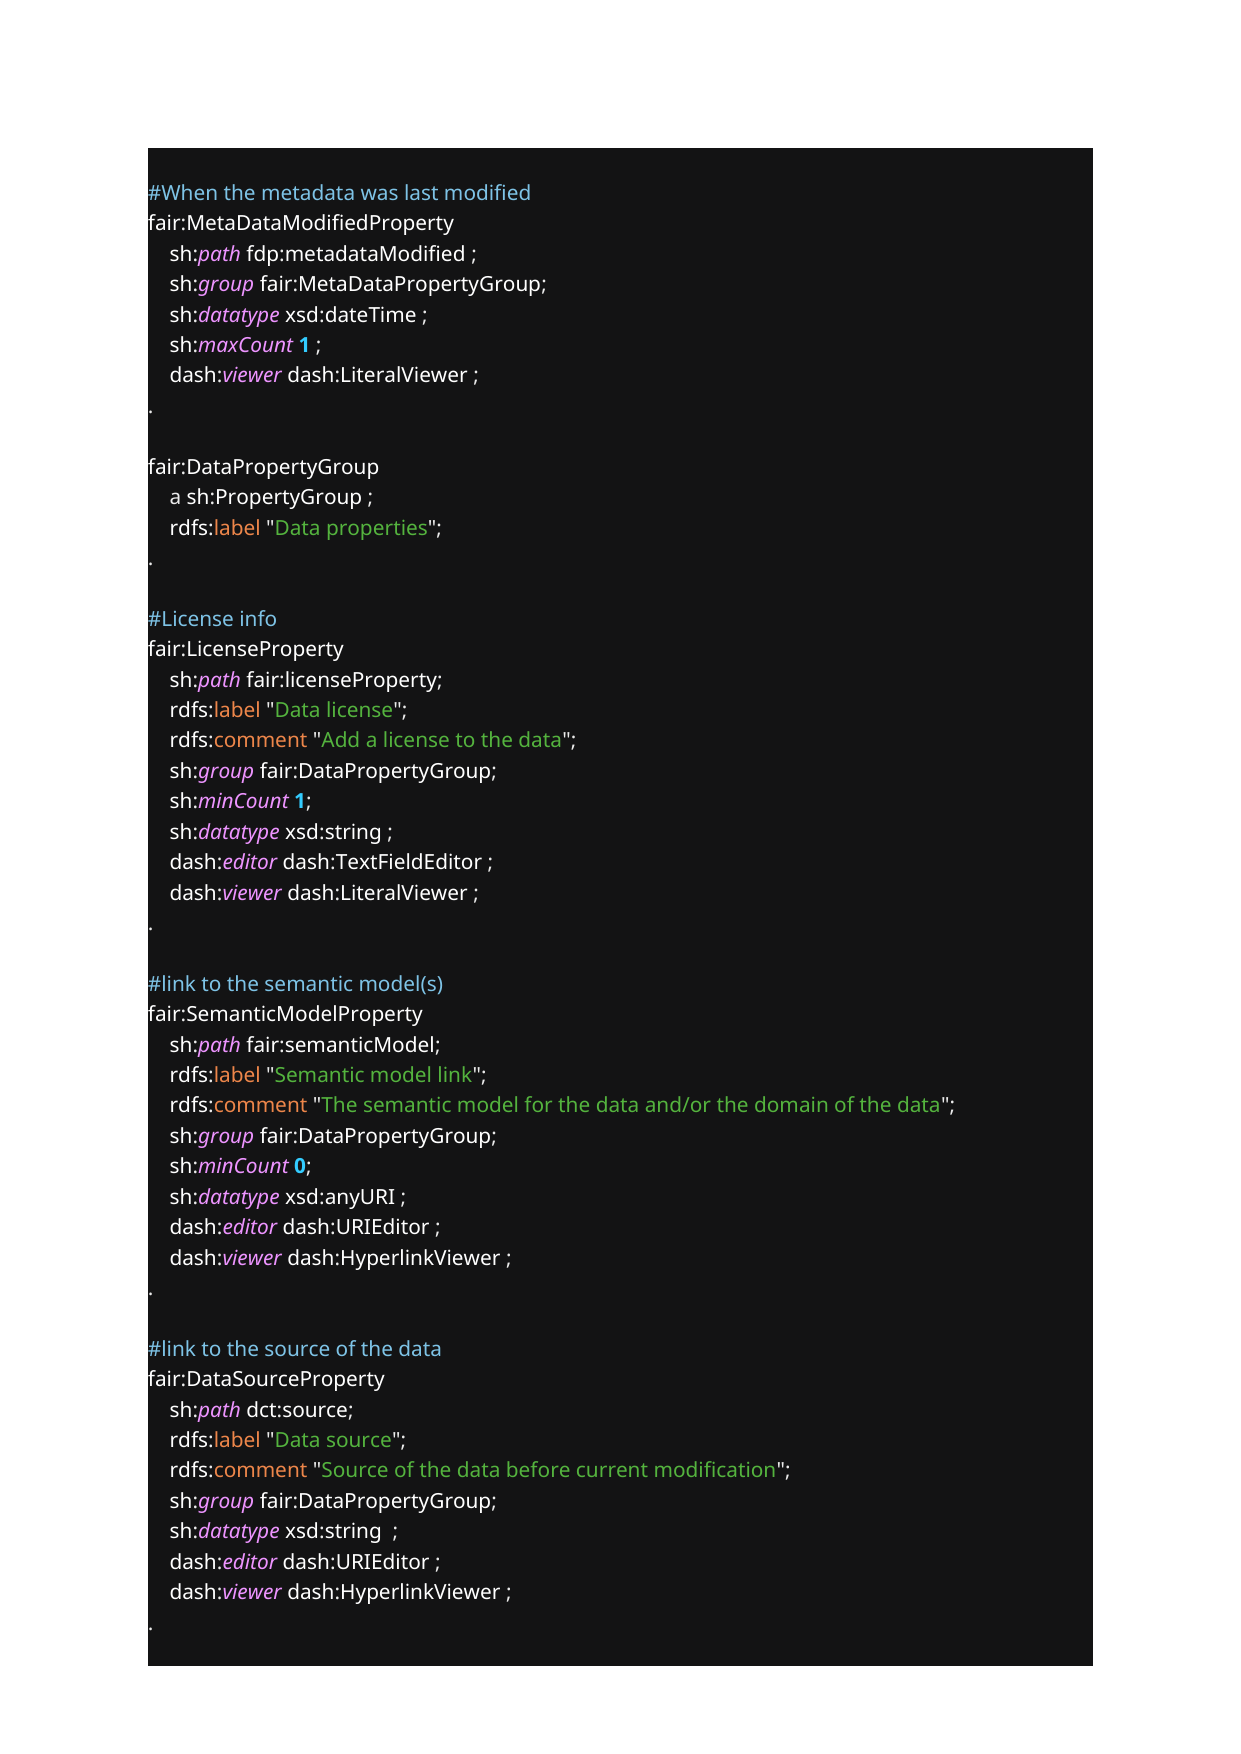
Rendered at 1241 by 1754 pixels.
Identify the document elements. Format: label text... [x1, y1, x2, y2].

text #When the metadata was last modified fair:MetaDataModifiedProperty sh:path fdp:metadataModified ; sh:group fair:MetaDataPropertyGroup; sh:datatype xsd:dateTime ; sh:maxCount 1 ; dash:viewer dash:LiteralViewer ; . fair:DataPropertyGroup a sh:PropertyGroup ; rdfs:label "Data properties"; . #License info fair:LicenseProperty sh:path fair:licenseProperty; rdfs:label "Data license"; rdfs:comment "Add a license to the data"; sh:group fair:DataPropertyGroup; sh:minCount 1; sh:datatype xsd:string ; dash:editor dash:TextFieldEditor ; dash:viewer dash:LiteralViewer ; . #link to the semantic model(s) fair:SemanticModelProperty sh:path fair:semanticModel; rdfs:label "Semantic model link"; rdfs:comment "The semantic model for the data and/or the domain of the data"; sh:group fair:DataPropertyGroup; sh:minCount 0; sh:datatype xsd:anyURI ; dash:editor dash:URIEditor ; dash:viewer dash:HyperlinkViewer ; . #link to the source of the data fair:DataSourceProperty sh:path dct:source; rdfs:label "Data source"; rdfs:comment "Source of the data before current modification"; sh:group fair:DataPropertyGroup; sh:datatype xsd:string ; dash:editor dash:URIEditor ; dash:viewer dash:HyperlinkViewer ; . [148, 148, 1093, 1666]
